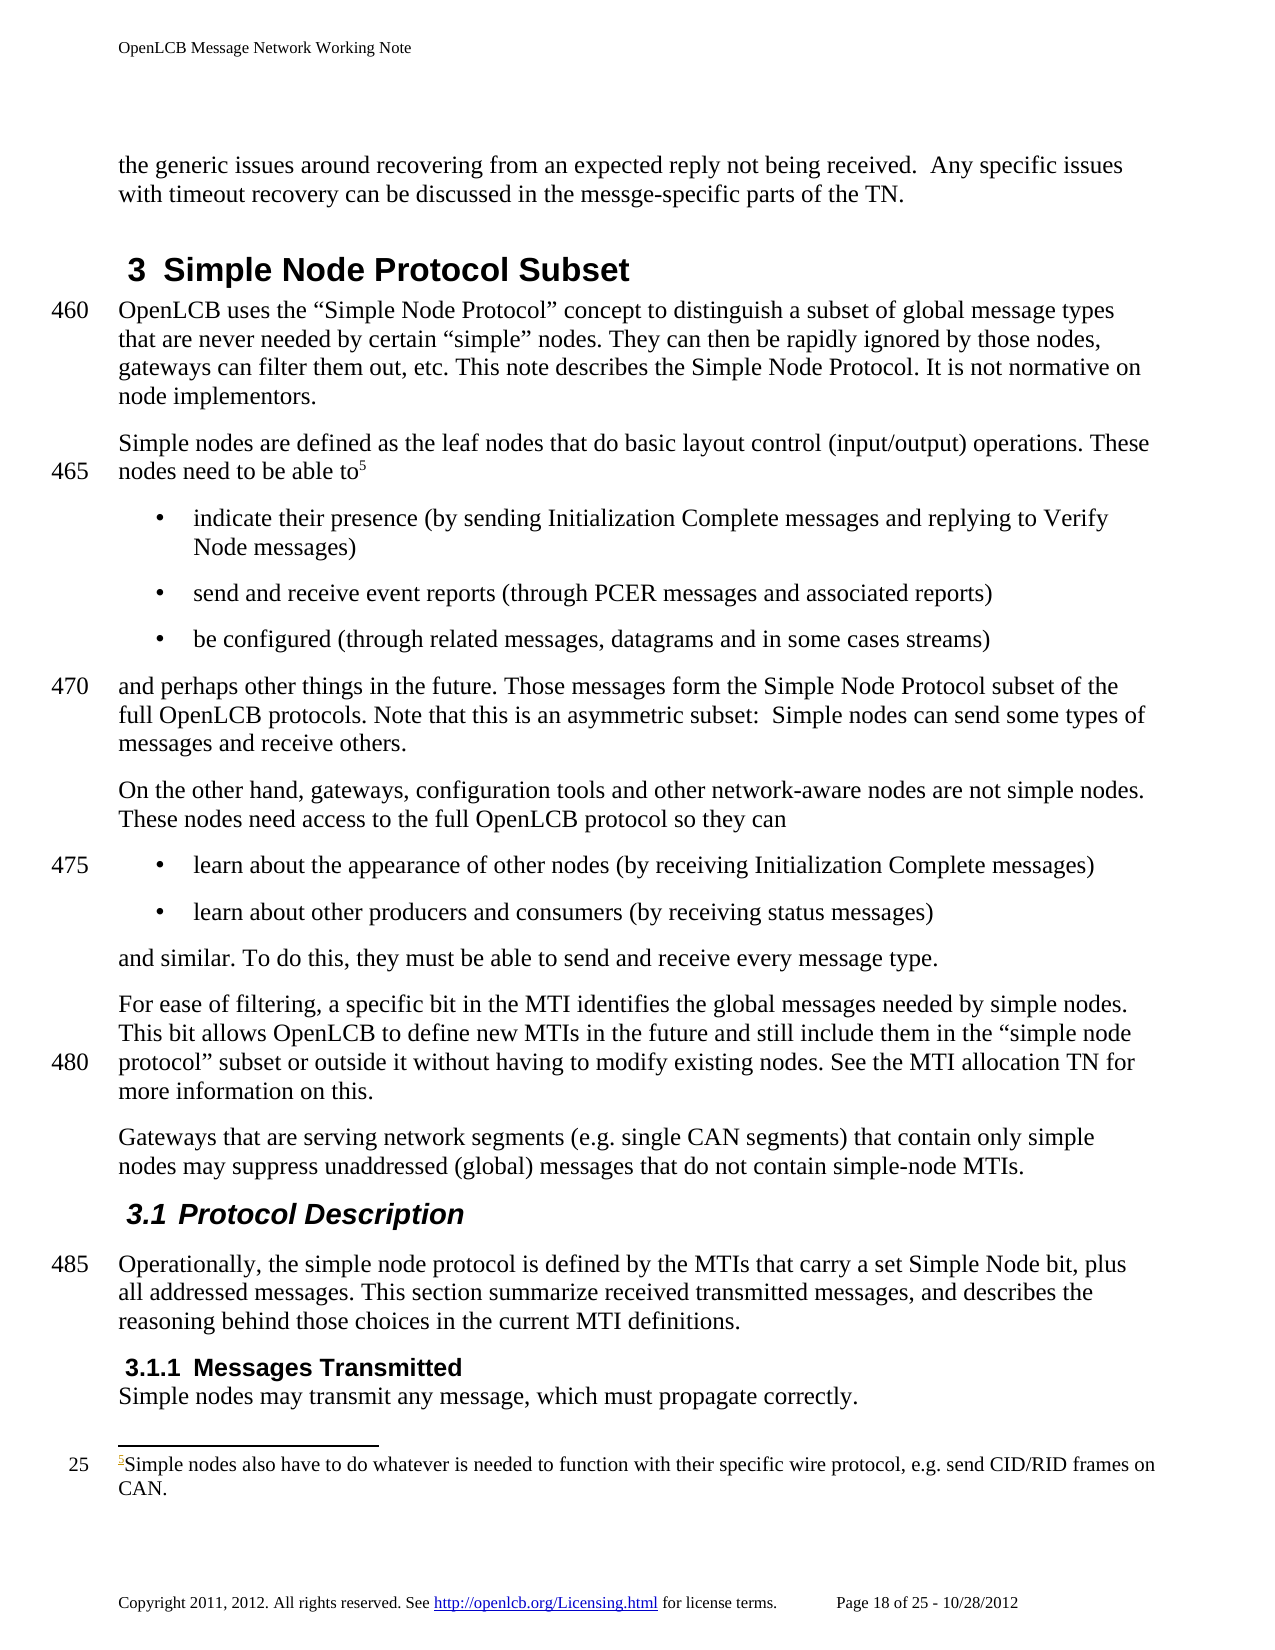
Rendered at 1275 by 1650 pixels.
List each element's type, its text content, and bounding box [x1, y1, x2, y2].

text Gateways that are serving network segments (e.g. single CAN segments) that contain only simple nodes may suppress unaddressed (global) messages that do not contain simple-node MTIs. [118, 1122, 1157, 1180]
subtitle Messages Transmitted [118, 1353, 1157, 1381]
text and perhaps other things in the future. Those messages form the Simple Node Protocol subset of the full OpenLCB protocols. Note that this is an asymmetric subset: Simple nodes can send some types of messages and receive others. [118, 671, 1157, 757]
list send and receive event reports (through PCER messages and associated reports) [156, 578, 1157, 607]
text Simple nodes may transmit any message, which must propagate correctly. [118, 1381, 1157, 1410]
text OpenLCB uses the “Simple Node Protocol” concept to distinguish a subset of global message types that are never needed by certain “simple” nodes. They can then be rapidly ignored by those nodes, gateways can filter them out, etc. This note describes the Simple Node Protocol. It is not normative on node implementors. [118, 295, 1157, 410]
subtitle Simple Node Protocol Subset [118, 250, 1157, 289]
list learn about other producers and consumers (by receiving status messages) [156, 897, 1157, 925]
list learn about the appearance of other nodes (by receiving Initialization Complete messages) [156, 850, 1157, 879]
text For ease of filtering, a specific bit in the MTI identifies the global messages needed by simple nodes. This bit allows OpenLCB to define new MTIs in the future and still include them in the “simple node protocol” subset or outside it without having to modify existing nodes. See the MTI allocation TN for more information on this. [118, 989, 1157, 1104]
text On the other hand, gateways, configuration tools and other network-aware nodes are not simple nodes. These nodes need access to the full OpenLCB protocol so they can [118, 775, 1157, 832]
subtitle Protocol Description [118, 1197, 1157, 1231]
text Operationally, the simple node protocol is defined by the MTIs that carry a set Simple Node bit, plus all addressed messages. This section summarize received transmitted messages, and describes the reasoning behind those choices in the current MTI definitions. [118, 1249, 1157, 1335]
text and similar. To do this, they must be able to send and receive every message type. [118, 943, 1157, 972]
text the generic issues around recovering from an expected reply not being received. Any specific issues with timeout recovery can be discussed in the messge-specific parts of the TN. [118, 150, 1157, 207]
list indicate their presence (by sending Initialization Complete messages and replying to Verify Node messages) [156, 503, 1157, 560]
text Simple nodes also have to do whatever is needed to function with their specific wire protocol, e.g. send CID/RID frames on CAN. [118, 1452, 1157, 1500]
list be configured (through related messages, datagrams and in some cases streams) [156, 624, 1157, 653]
text Simple nodes are defined as the leaf nodes that do basic layout control (input/output) operations. These nodes need to be able to [118, 428, 1157, 485]
